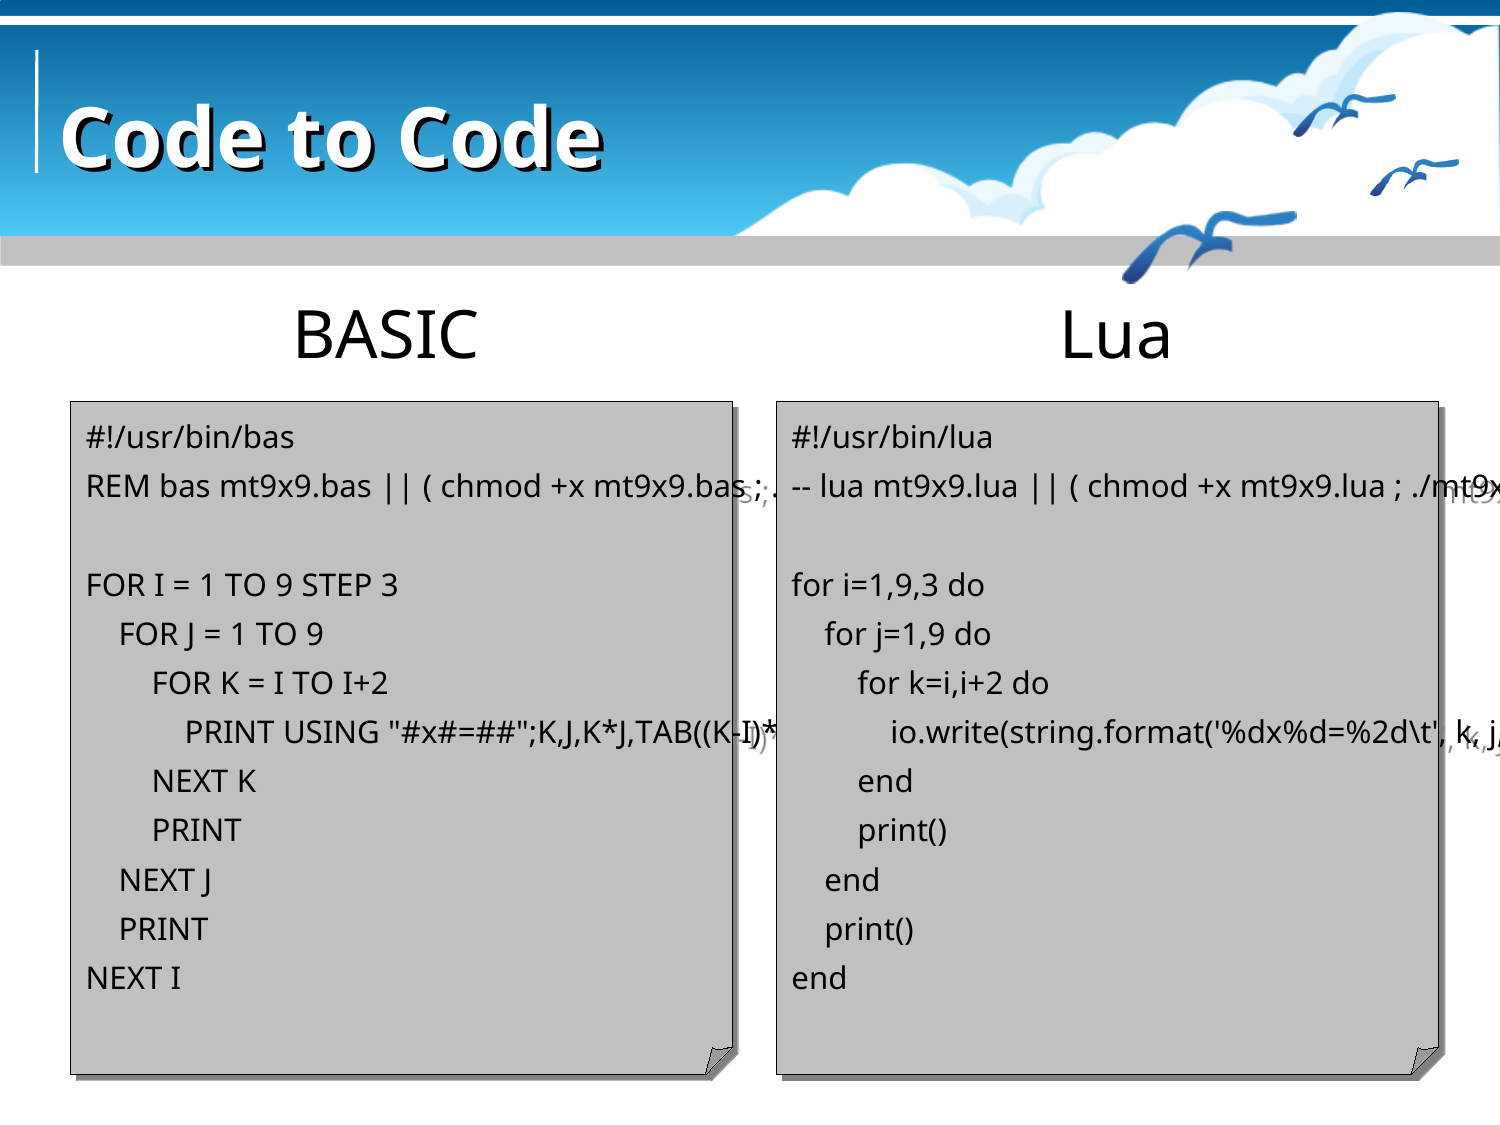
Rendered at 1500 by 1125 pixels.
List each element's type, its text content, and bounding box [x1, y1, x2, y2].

text_box #!/usr/bin/bas REM bas mt9x9.bas || ( chmod +x mt9x9.bas ; ./mt9x9.bas ) FOR I = 1 TO 9 STEP 3 FOR J = 1 TO 9 FOR K = I TO I+2 PRINT USING "#x#=##";K,J,K*J,TAB((K-I)*8+9); NEXT K PRINT NEXT J PRINT NEXT I [70, 401, 733, 1075]
title Code to Code [59, 86, 1465, 186]
text_box BASIC [277, 283, 550, 388]
text_box #!/usr/bin/lua -- lua mt9x9.lua || ( chmod +x mt9x9.lua ; ./mt9x9.lua ) for i=1,9,3 do for j=1,9 do for k=i,i+2 do io.write(string.format('%dx%d=%2d\t', k, j, k*j)) end print() end print() end [776, 401, 1439, 1075]
picture [730, 12, 1500, 283]
text_box Lua [1045, 283, 1317, 388]
